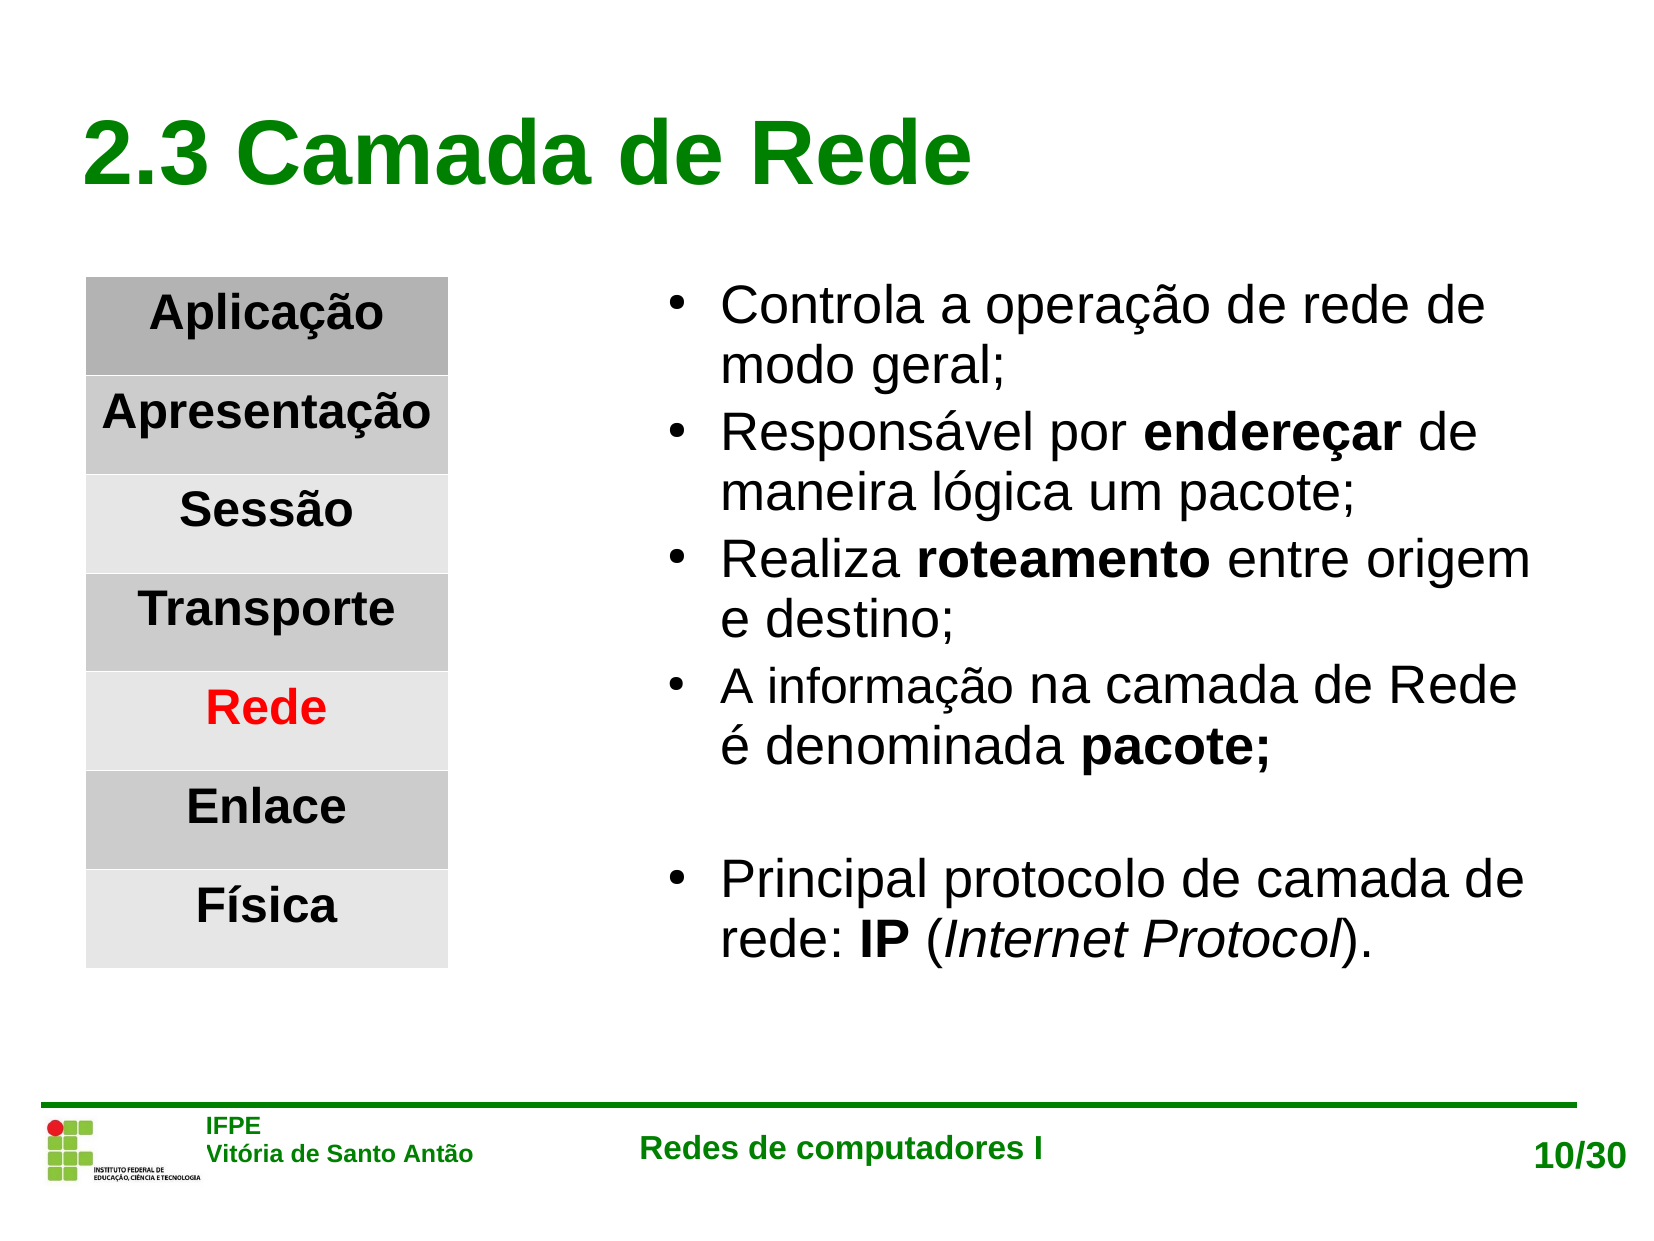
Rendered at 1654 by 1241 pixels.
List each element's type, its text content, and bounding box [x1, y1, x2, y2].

table_cell Rede [86, 672, 448, 770]
table_cell Enlace [86, 771, 448, 869]
list Controla a operação de rede de modo geral; Responsável por endereçar de maneira lógica um pacote; Realiza roteamento entre origem e destino; A informação na camada de Rede é denominada pacote; Principal protocolo de camada de rede: IP (Internet Protocol). [649, 274, 1553, 1212]
table_header Aplicação [86, 277, 448, 375]
title 2.3 Camada de Rede [82, 49, 1571, 257]
picture [39, 1111, 207, 1191]
table_cell Transporte [86, 574, 448, 671]
table_cell Apresentação [86, 376, 448, 474]
table_cell Física [86, 870, 448, 968]
table_cell Sessão [86, 475, 448, 573]
